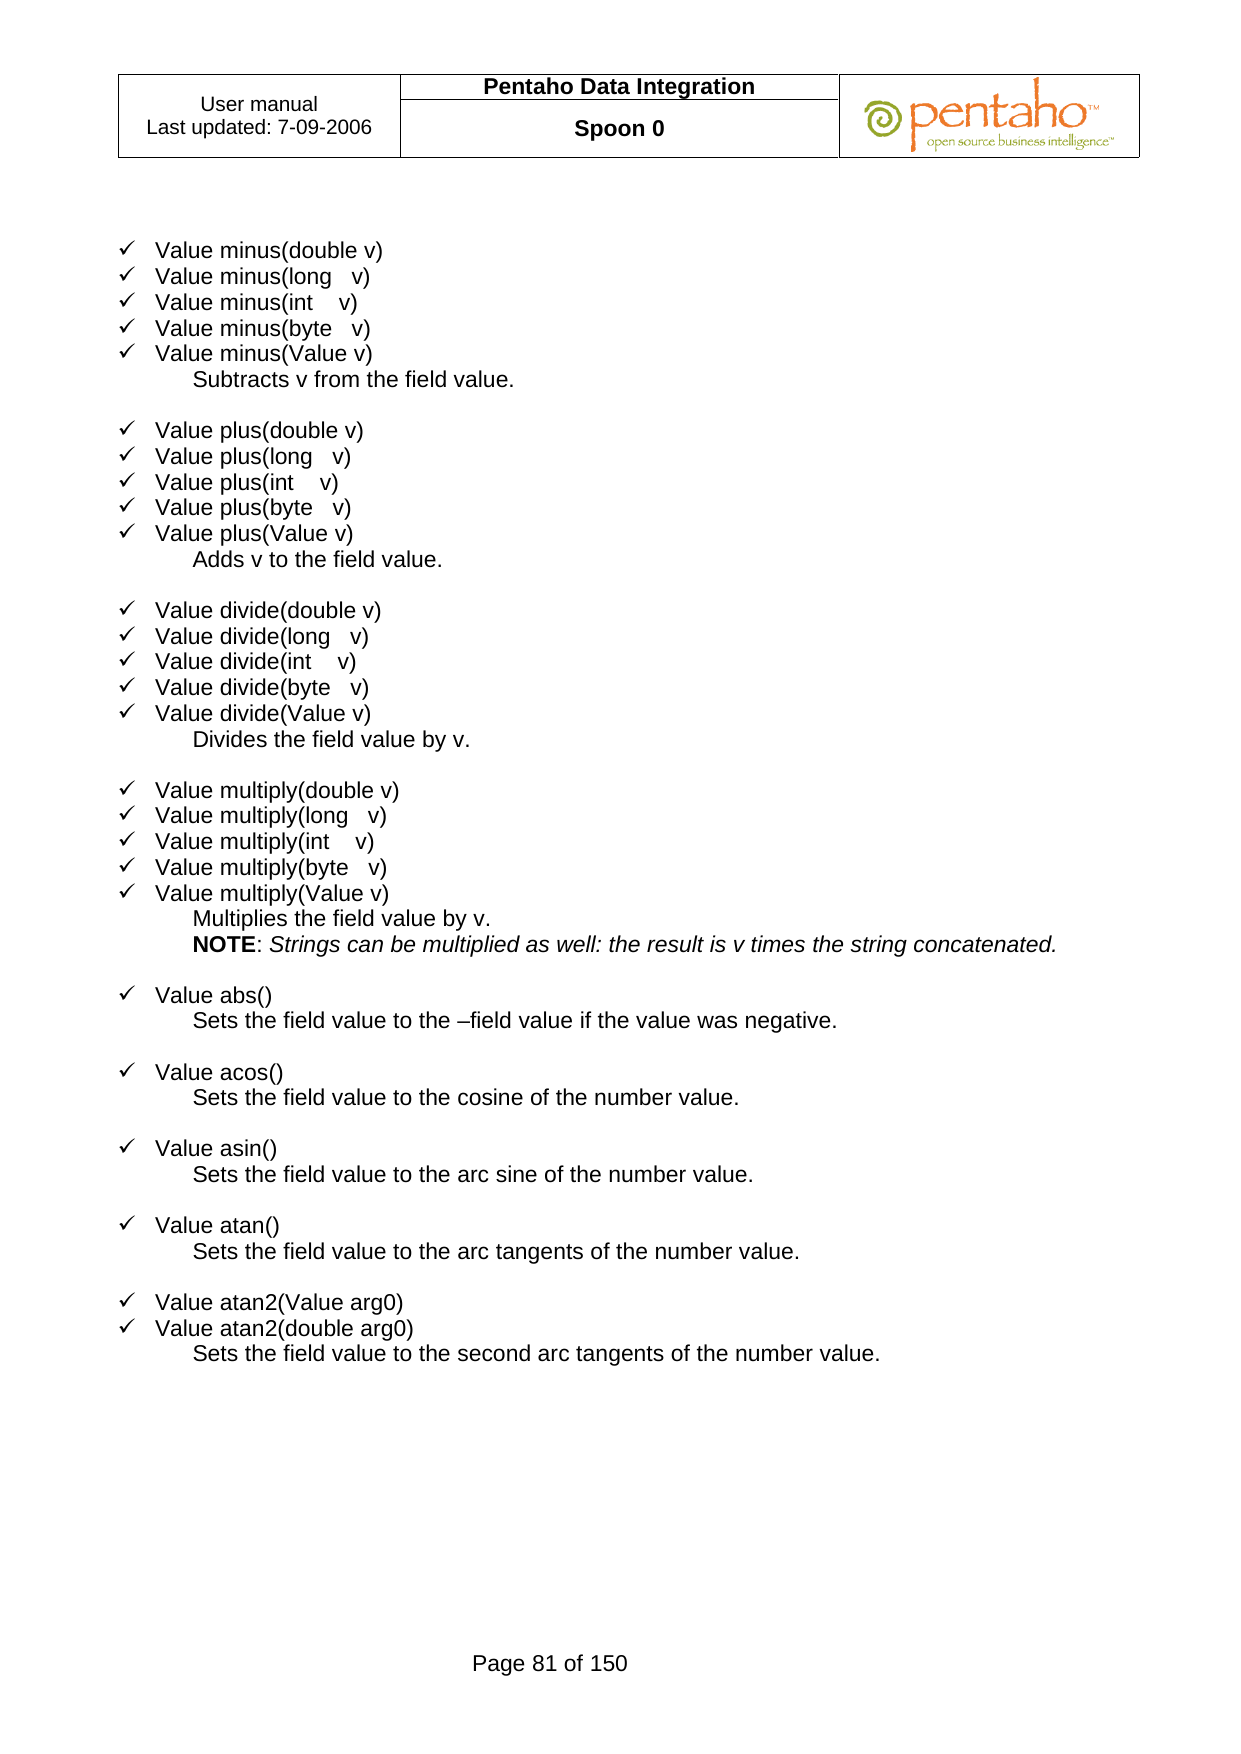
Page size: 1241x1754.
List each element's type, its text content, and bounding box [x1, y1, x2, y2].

text Sets the field value to the arc sine of the number value. [192, 1162, 1137, 1187]
list Value acos() [117, 1059, 1137, 1085]
text Adds v to the field value. [192, 547, 1137, 572]
list Value divide(int v) [117, 649, 1137, 675]
text Sets the field value to the arc tangents of the number value. [192, 1238, 1137, 1264]
list Value plus(long v) [117, 444, 1137, 469]
text Sets the field value to the –field value if the value was negative. [192, 1008, 1137, 1034]
text Sets the field value to the second arc tangents of the number value. [192, 1341, 1137, 1367]
list Value multiply(Value v) [117, 880, 1137, 906]
list Value atan() [117, 1213, 1137, 1238]
list Value divide(Value v) [117, 701, 1137, 726]
text NOTE: Strings can be multiplied as well: the result is v times the string concatenated. [192, 931, 1137, 957]
text Subtracts v from the field value. [192, 367, 1137, 392]
text Divides the field value by v. [192, 726, 1137, 752]
list Value minus(int v) [117, 290, 1137, 315]
list Value plus(Value v) [117, 521, 1137, 547]
list Value minus(byte v) [117, 315, 1137, 341]
list Value atan2(double arg0) [117, 1315, 1137, 1341]
list Value abs() [117, 982, 1137, 1008]
list Value plus(byte v) [117, 495, 1137, 521]
list Value multiply(long v) [117, 803, 1137, 829]
text Sets the field value to the cosine of the number value. [192, 1085, 1137, 1111]
list Value divide(double v) [117, 598, 1137, 623]
list Value atan2(Value arg0) [117, 1289, 1137, 1315]
list Value multiply(double v) [117, 777, 1137, 803]
list Value divide(byte v) [117, 675, 1137, 701]
text Multiplies the field value by v. [192, 906, 1137, 931]
list Value multiply(byte v) [117, 854, 1137, 880]
list Value multiply(int v) [117, 829, 1137, 854]
list Value minus(double v) [117, 238, 1137, 264]
list Value divide(long v) [117, 623, 1137, 649]
list Value minus(long v) [117, 264, 1137, 290]
list Value plus(double v) [117, 418, 1137, 444]
list Value plus(int v) [117, 469, 1137, 495]
list Value asin() [117, 1136, 1137, 1162]
list Value minus(Value v) [117, 341, 1137, 367]
